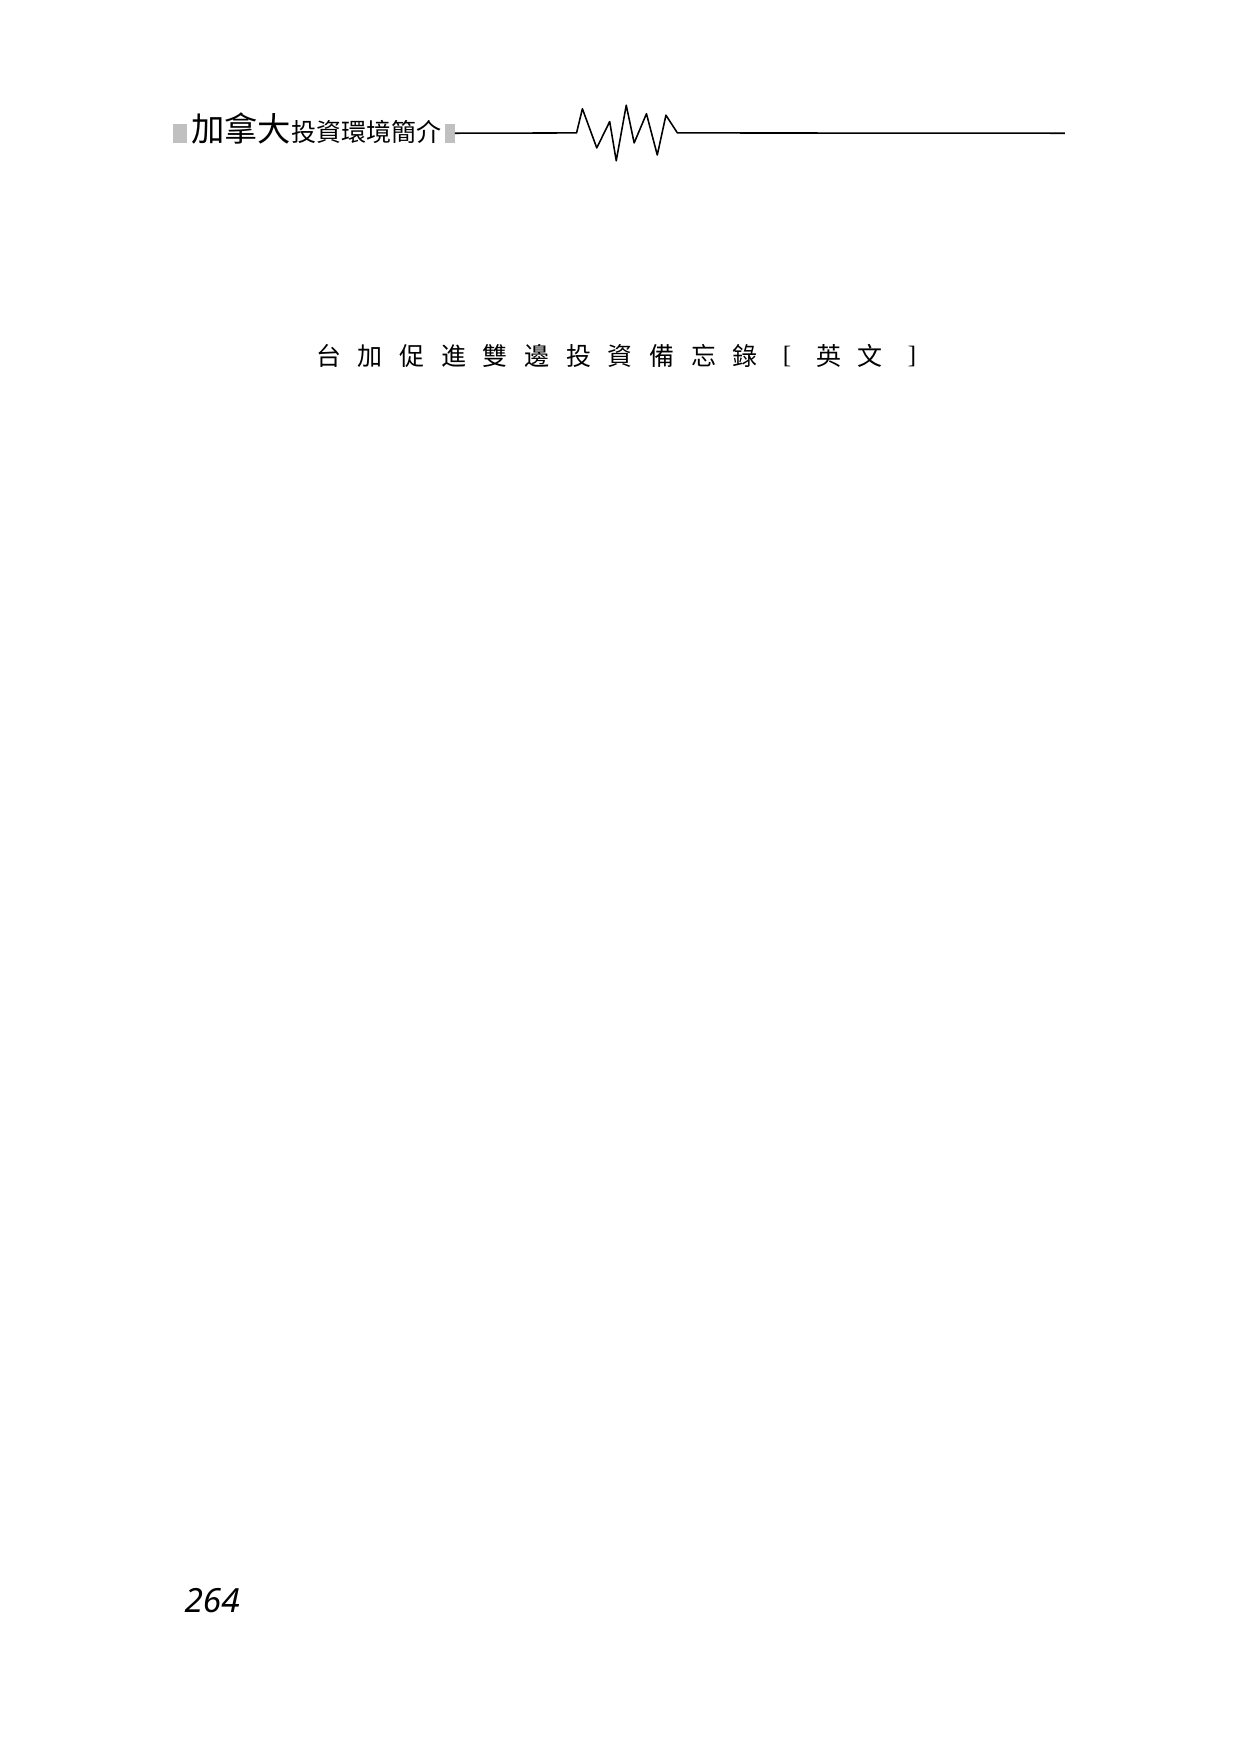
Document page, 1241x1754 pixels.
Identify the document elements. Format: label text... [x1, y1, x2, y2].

text 台加促進雙邊投資備忘錄[英文] [183, 313, 1058, 375]
